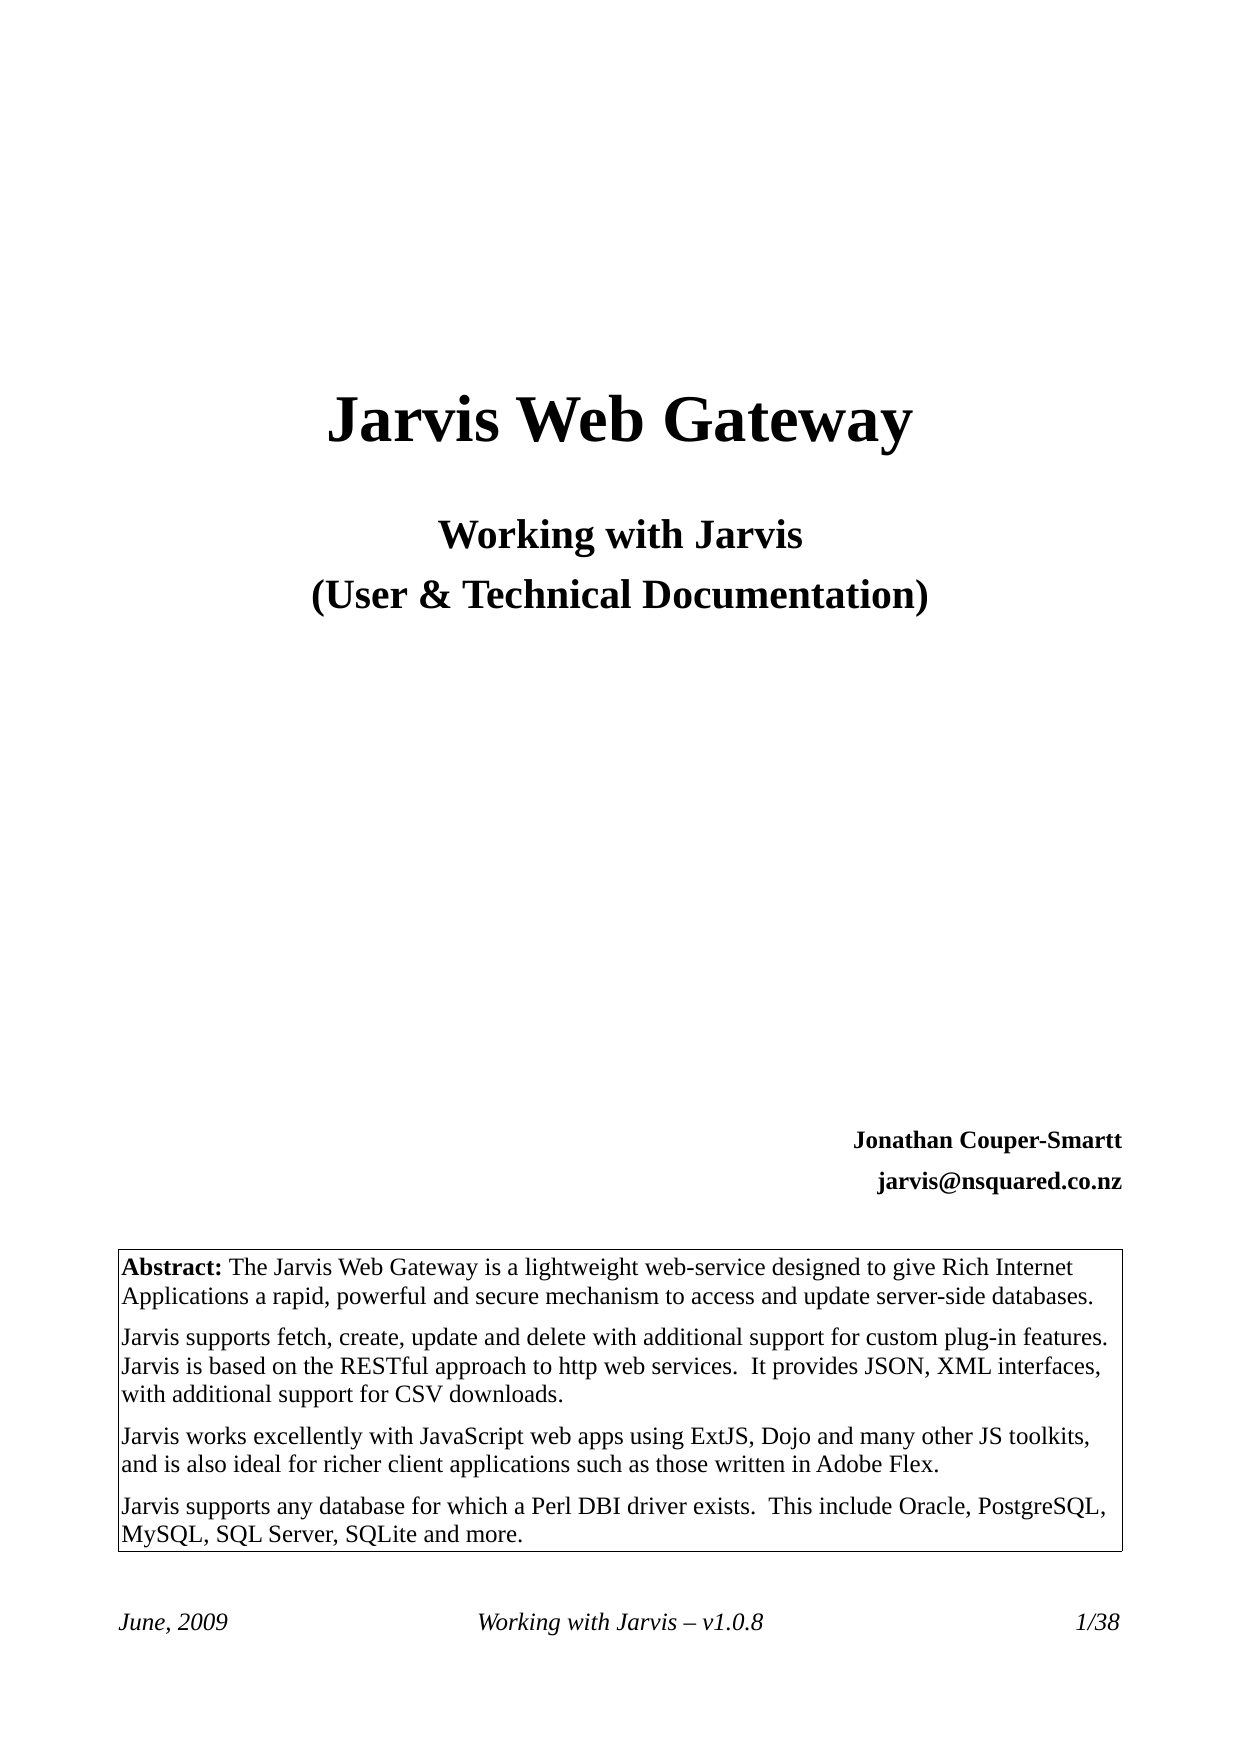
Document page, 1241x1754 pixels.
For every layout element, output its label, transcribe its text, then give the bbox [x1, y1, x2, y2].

text Jarvis works excellently with JavaScript web apps using ExtJS, Dojo and many other JS toolkits, and is also ideal for richer client applications such as those written in Adobe Flex. [119, 1418, 1122, 1478]
text Jonathan Couper-Smartt [118, 1125, 1122, 1154]
text Jarvis supports fetch, create, update and delete with additional support for custom plug-in features. Jarvis is based on the RESTful approach to http web services. It provides JSON, XML interfaces, with additional support for CSV downloads. [119, 1319, 1122, 1408]
text jarvis@nsquared.co.nz [118, 1166, 1122, 1195]
text (User & Technical Documentation) [118, 570, 1122, 618]
text Working with Jarvis [118, 509, 1122, 557]
text Abstract: The Jarvis Web Gateway is a lightweight web-service designed to give Rich Internet Applications a rapid, powerful and secure mechanism to access and update server-side databases. [119, 1250, 1122, 1309]
text Jarvis Web Gateway [118, 379, 1122, 456]
text Jarvis supports any database for which a Perl DBI driver exists. This include Oracle, PostgreSQL, MySQL, SQL Server, SQLite and more. [119, 1488, 1122, 1551]
